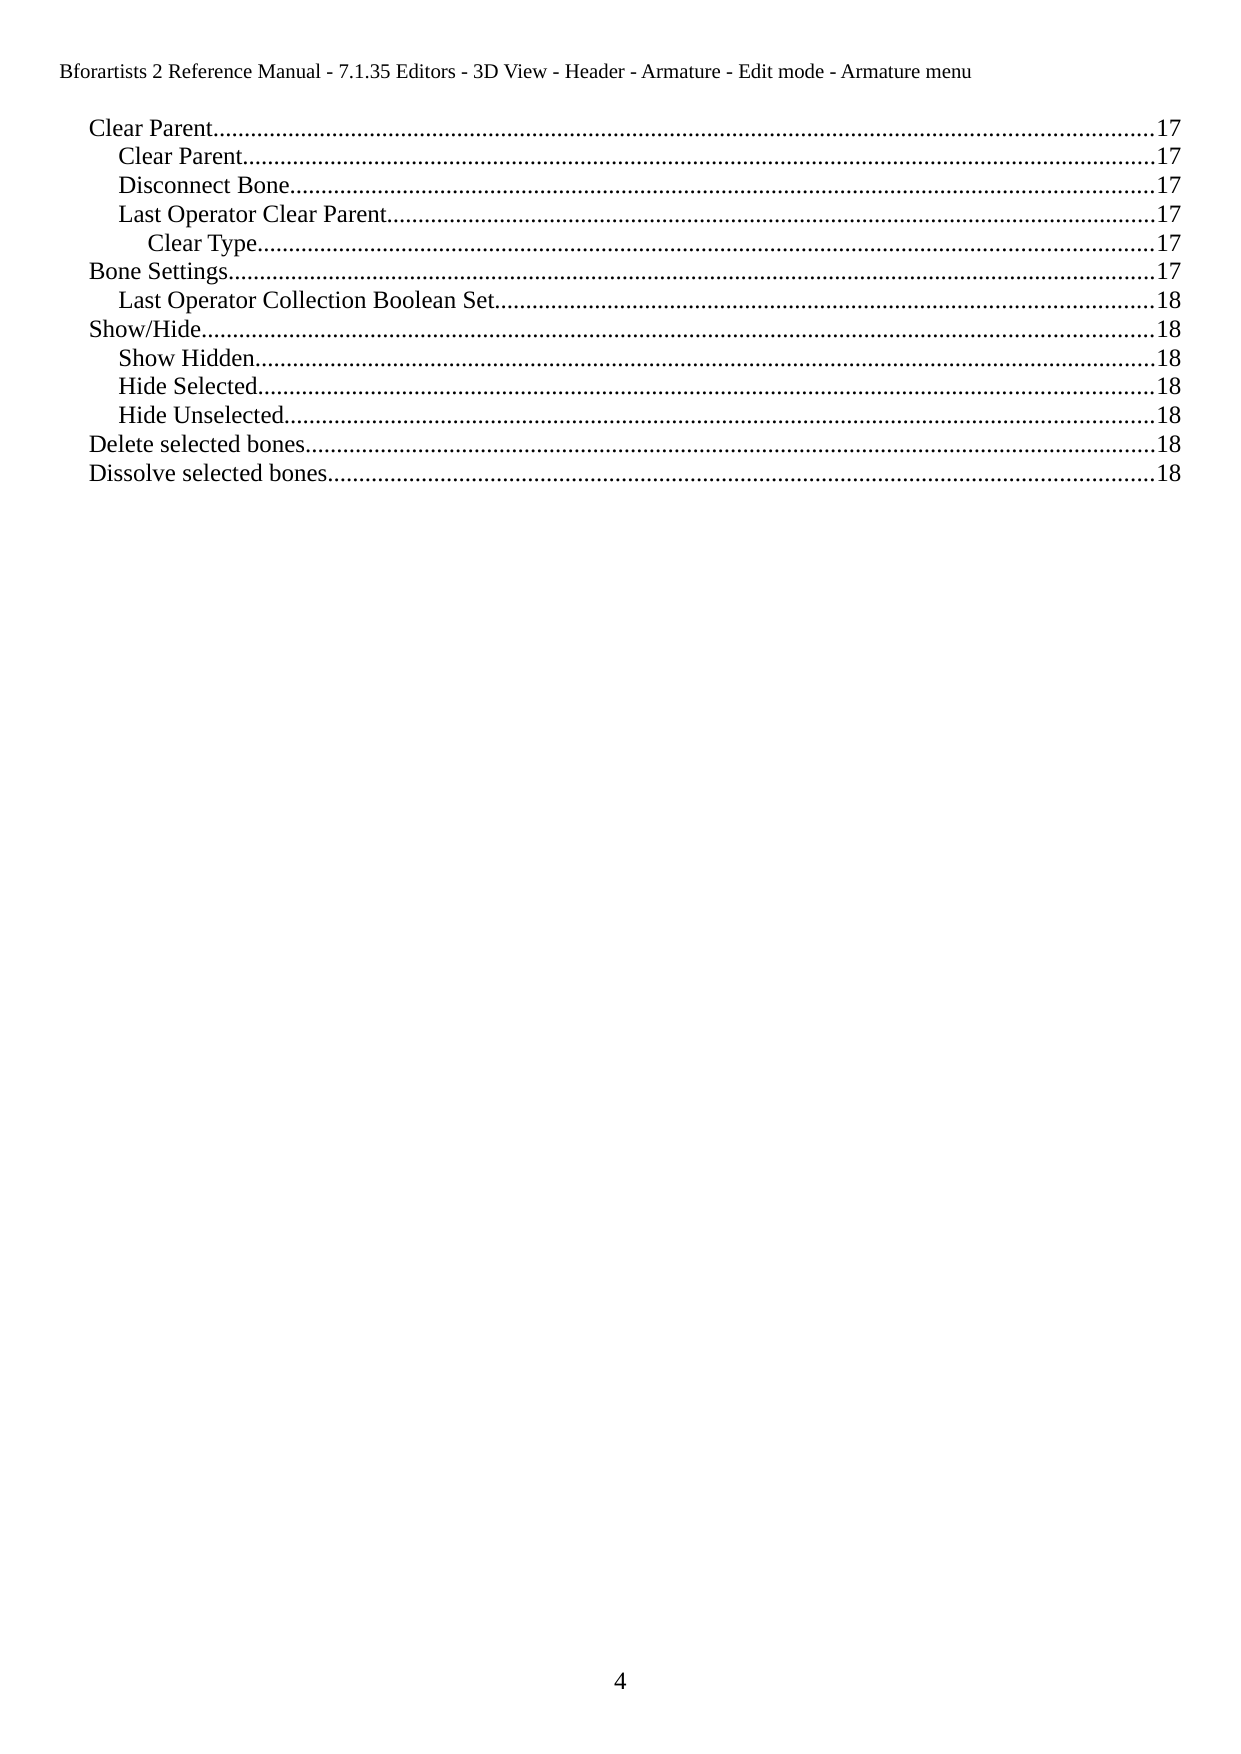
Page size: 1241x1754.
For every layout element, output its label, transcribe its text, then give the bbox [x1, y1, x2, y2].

text Disconnect Bone 17 [118, 170, 1181, 199]
text Show Hidden 18 [118, 343, 1181, 371]
text Clear Type 17 [147, 228, 1181, 256]
text Last Operator Clear Parent 17 [118, 199, 1181, 228]
text Show/Hide 18 [88, 314, 1181, 343]
text Clear Parent 17 [118, 141, 1181, 170]
text Last Operator Collection Boolean Set 18 [118, 285, 1181, 314]
text Bone Settings 17 [88, 256, 1181, 285]
text Dissolve selected bones 18 [88, 458, 1181, 486]
text Hide Selected 18 [118, 371, 1181, 400]
text Clear Parent 17 [88, 113, 1181, 141]
text Delete selected bones 18 [88, 429, 1181, 458]
text Hide Unselected 18 [118, 400, 1181, 429]
